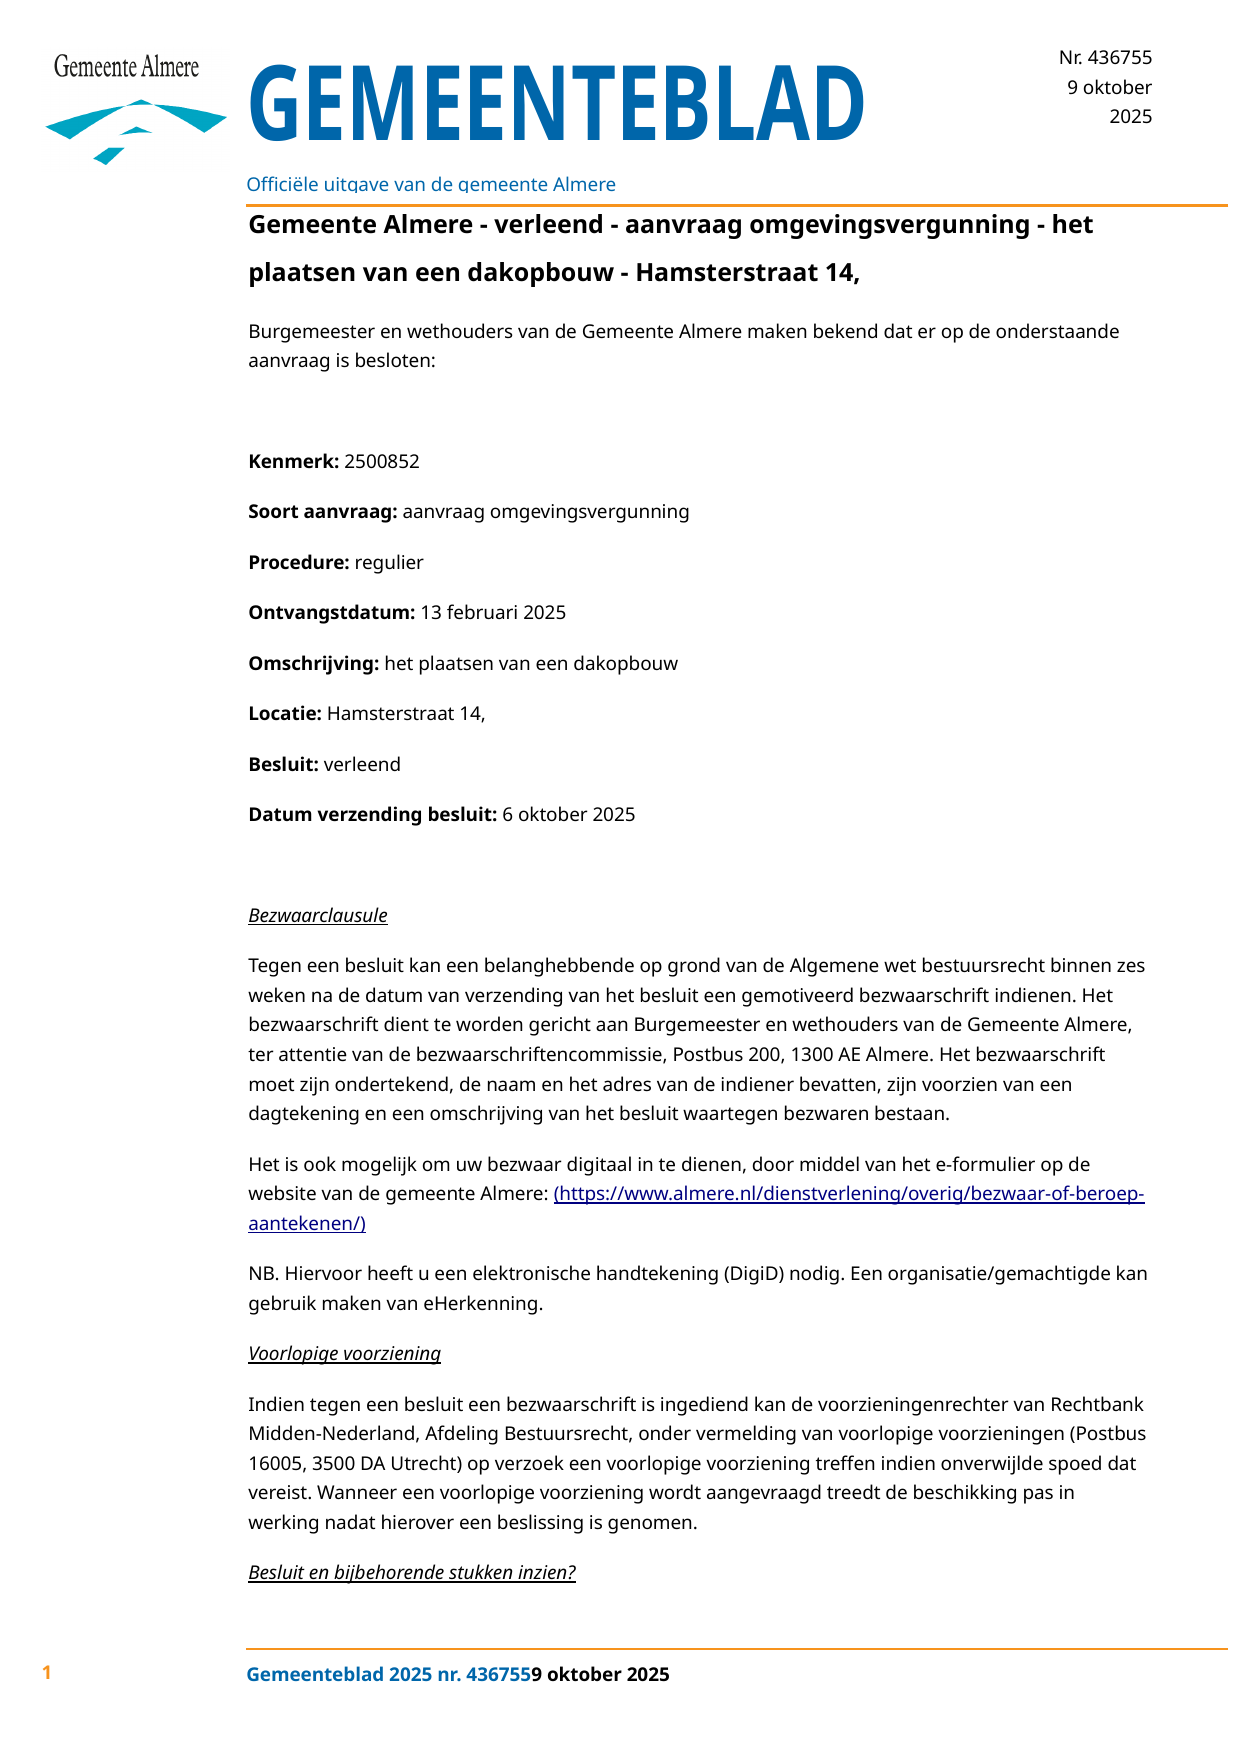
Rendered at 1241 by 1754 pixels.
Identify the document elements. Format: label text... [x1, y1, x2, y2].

text Bezwaarclausule [248, 902, 1152, 928]
text Gemeente Almere - verleend - aanvraag omgevingsvergunning - het plaatsen van een dakopbouw - Hamsterstraat 14, [248, 207, 1152, 288]
text Procedure: regulier [248, 549, 1152, 575]
text Locatie: Hamsterstraat 14, [248, 700, 1152, 726]
text NB. Hiervoor heeft u een elektronische handtekening (DigiD) nodig. Een organisatie/gemachtigde kan gebruik maken van eHerkenning. [248, 1260, 1152, 1316]
text Besluit en bijbehorende stukken inzien? [248, 1559, 1152, 1585]
text Ontvangstdatum: 13 februari 2025 [248, 599, 1152, 625]
picture [41, 47, 231, 172]
text Indien tegen een besluit een bezwaarschrift is ingediend kan de voorzieningenrechter van Rechtbank Midden-Nederland, Afdeling Bestuursrecht, onder vermelding van voorlopige voorzieningen (Postbus 16005, 3500 DA Utrecht) op verzoek een voorlopige voorziening treffen indien onverwijlde spoed dat vereist. Wanneer een voorlopige voorziening wordt aangevraagd treedt de beschikking pas in werking nadat hierover een beslissing is genomen. [248, 1391, 1152, 1535]
text Burgemeester en wethouders van de Gemeente Almere maken bekend dat er op de onderstaande aanvraag is besloten: [248, 318, 1152, 373]
text Tegen een besluit kan een belanghebbende op grond van de Algemene wet bestuursrecht binnen zes weken na de datum van verzending van het besluit een gemotiveerd bezwaarschrift indienen. Het bezwaarschrift dient te worden gericht aan Burgemeester en wethouders van de Gemeente Almere, ter attentie van de bezwaarschriftencommissie, Postbus 200, 1300 AE Almere. Het bezwaarschrift moet zijn ondertekend, de naam en het adres van de indiener bevatten, zijn voorzien van een dagtekening en een omschrijving van het besluit waartegen bezwaren bestaan. [248, 952, 1152, 1126]
text Omschrijving: het plaatsen van een dakopbouw [248, 650, 1152, 676]
text Besluit: verleend [248, 751, 1152, 777]
text Datum verzending besluit: 6 oktober 2025 [248, 801, 1152, 827]
text Soort aanvraag: aanvraag omgevingsvergunning [248, 499, 1152, 524]
text Het is ook mogelijk om uw bezwaar digitaal in te dienen, door middel van het e-formulier op de website van de gemeente Almere: (https://www.almere.nl/dienstverlening/overig/bezwaar-of-beroep-aantekenen/) [248, 1151, 1152, 1236]
text Voorlopige voorziening [248, 1340, 1152, 1366]
text Kenmerk: 2500852 [248, 448, 1152, 474]
